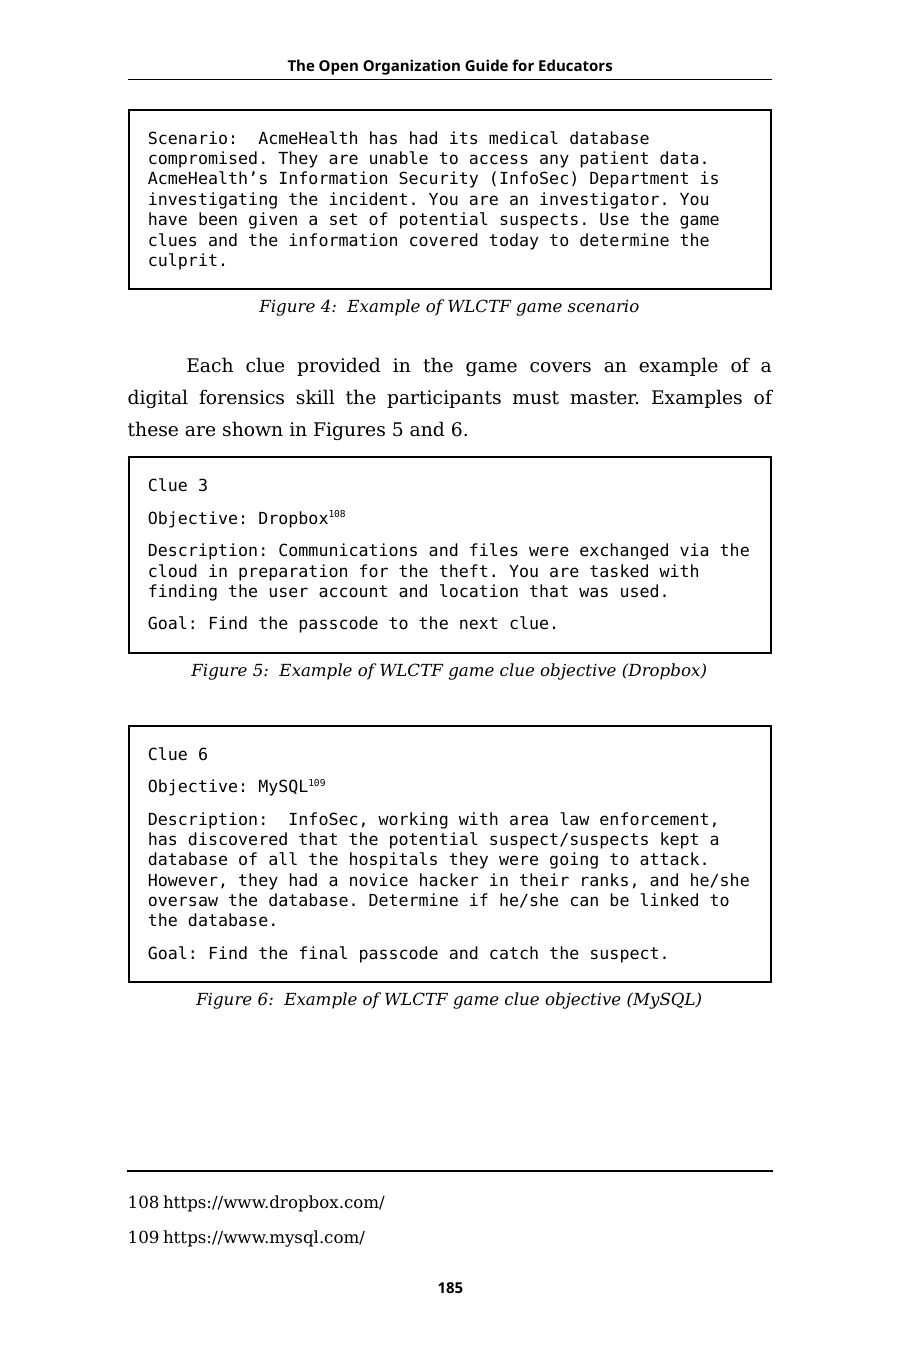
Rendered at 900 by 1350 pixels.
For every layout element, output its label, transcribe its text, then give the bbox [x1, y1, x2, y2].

text https://www.mysql.com/ [127, 1228, 772, 1247]
text https://www.dropbox.com/ [127, 1193, 772, 1213]
text Objective: Dropbox [130, 489, 770, 521]
text Goal: Find the final passcode and catch the suspect. [130, 923, 770, 981]
text Scenario: AcmeHealth has had its medical database compromised. They are unable to access any patient data. AcmeHealth’s Information Security (InfoSec) Department is investigating the incident. You are an investigator. You have been given a set of potential suspects. Use the game clues and the information covered today to determine the culprit. [130, 111, 770, 288]
text Description: Communications and files were exchanged via the cloud in preparation for the theft. You are tasked with finding the user account and location that was used. [130, 521, 770, 594]
text Clue 3 [130, 458, 770, 489]
text Goal: Find the passcode to the next clue. [130, 594, 770, 652]
text Each clue provided in the game covers an example of a digital forensics skill the participants must master. Examples of these are shown in Figures 5 and 6. [127, 355, 772, 440]
text Description: InfoSec, working with area law enforcement, has discovered that the potential suspect/suspects kept a database of all the hospitals they were going to attack. However, they had a novice hacker in their ranks, and he/she oversaw the database. Determine if he/she can be linked to the database. [130, 789, 770, 923]
text Figure 4: Example of WLCTF game scenario [127, 297, 772, 317]
text Objective: MySQL [130, 757, 770, 789]
text Clue 6 [130, 727, 770, 757]
text Figure 6: Example of WLCTF game clue objective (MySQL) [127, 990, 772, 1009]
text Figure 5: Example of WLCTF game clue objective (Dropbox) [127, 661, 772, 680]
